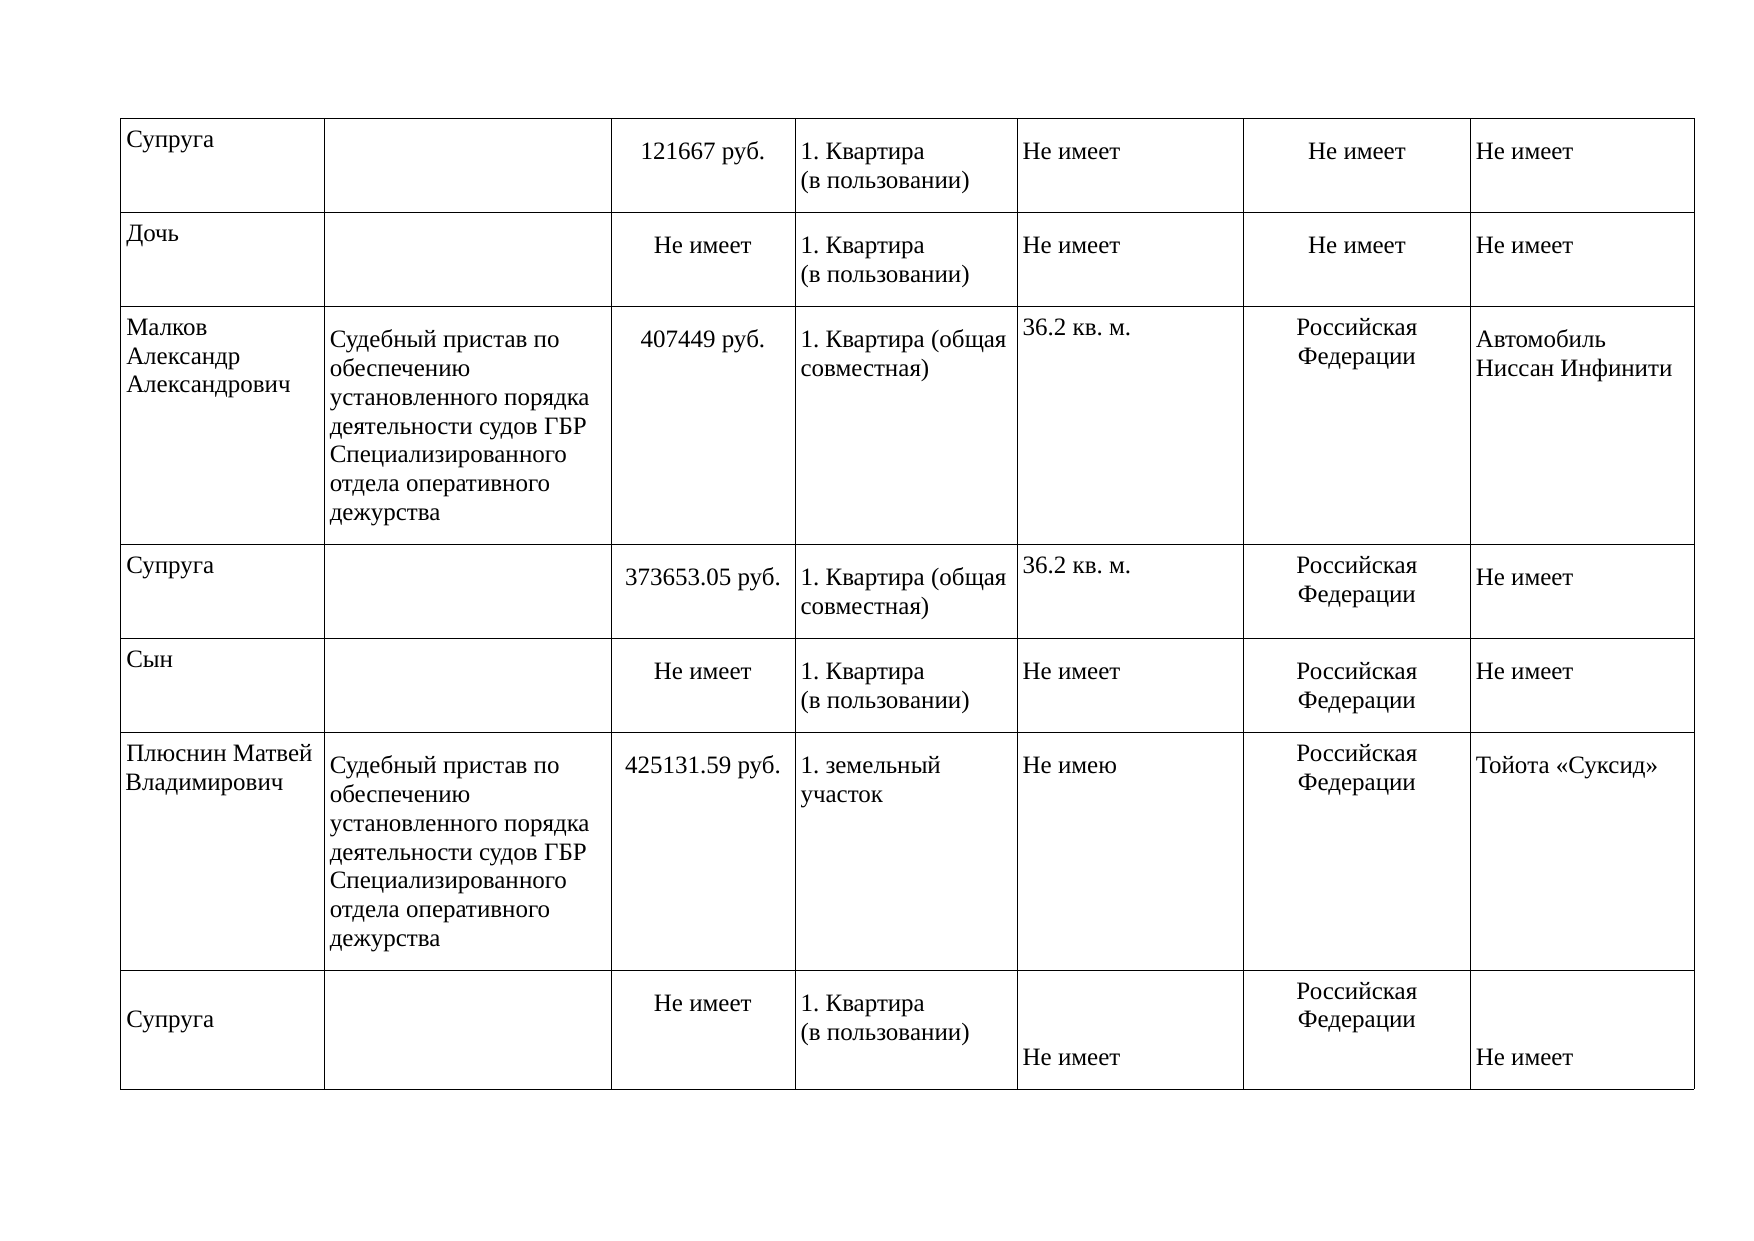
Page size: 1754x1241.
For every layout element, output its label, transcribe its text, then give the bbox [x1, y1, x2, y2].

table_cell Автомобиль Ниссан Инфинити [1471, 307, 1694, 544]
table_cell Не имеет [1244, 213, 1470, 306]
table_cell [325, 971, 611, 1089]
table_cell 1. Квартира (в пользовании) [796, 119, 1017, 212]
table_cell 1. Квартира (в пользовании) [796, 213, 1017, 306]
table_cell [325, 119, 611, 212]
table_cell Дочь [121, 213, 324, 306]
table_cell Не имеет [1471, 119, 1694, 212]
table_cell Не имею [1018, 733, 1243, 970]
table_cell Супруга [121, 545, 324, 638]
table_cell 373653.05 руб. [612, 545, 795, 638]
table_cell Супруга [121, 119, 324, 212]
table_cell Российская Федерации [1244, 971, 1470, 1089]
table_cell [325, 545, 611, 638]
table_cell Российская Федерации [1244, 307, 1470, 544]
table_cell Судебный пристав по обеспечению установленного порядка деятельности судов ГБР Специализированного отдела оперативного дежурства [325, 307, 611, 544]
table_cell Тойота «Суксид» [1471, 733, 1694, 970]
table_cell 1. Квартира (общая совместная) [796, 545, 1017, 638]
table_cell Малков Александр Александрович [121, 307, 324, 544]
table_cell Не имеет [1018, 119, 1243, 212]
table_cell Не имеет [1471, 971, 1694, 1089]
table_cell Не имеет [612, 213, 795, 306]
table_cell Не имеет [1471, 639, 1694, 732]
table_cell [325, 213, 611, 306]
table_cell 1. Квартира (общая совместная) [796, 307, 1017, 544]
table_cell Не имеет [1018, 213, 1243, 306]
table_cell [325, 639, 611, 732]
table_cell Супруга [121, 971, 324, 1089]
table_cell Судебный пристав по обеспечению установленного порядка деятельности судов ГБР Специализированного отдела оперативного дежурства [325, 733, 611, 970]
table_cell Не имеет [1471, 213, 1694, 306]
table_cell Не имеет [612, 639, 795, 732]
table_cell Не имеет [612, 971, 795, 1089]
table_cell Российская Федерации [1244, 545, 1470, 638]
table_cell 121667 руб. [612, 119, 795, 212]
table_cell Не имеет [1018, 971, 1243, 1089]
table_cell 1. Квартира (в пользовании) [796, 971, 1017, 1089]
table_cell Российская Федерации [1244, 733, 1470, 970]
table_cell 1. Квартира (в пользовании) [796, 639, 1017, 732]
table_cell Не имеет [1471, 545, 1694, 638]
table_cell Не имеет [1244, 119, 1470, 212]
table_cell Не имеет [1018, 639, 1243, 732]
table_cell Сын [121, 639, 324, 732]
table_cell 36.2 кв. м. [1018, 307, 1243, 544]
table_cell 1. земельный участок [796, 733, 1017, 970]
table_cell 36.2 кв. м. [1018, 545, 1243, 638]
table_cell Плюснин Матвей Владимирович [121, 733, 324, 970]
table_cell 425131.59 руб. [612, 733, 795, 970]
table_cell 407449 руб. [612, 307, 795, 544]
table_cell Российская Федерации [1244, 639, 1470, 732]
